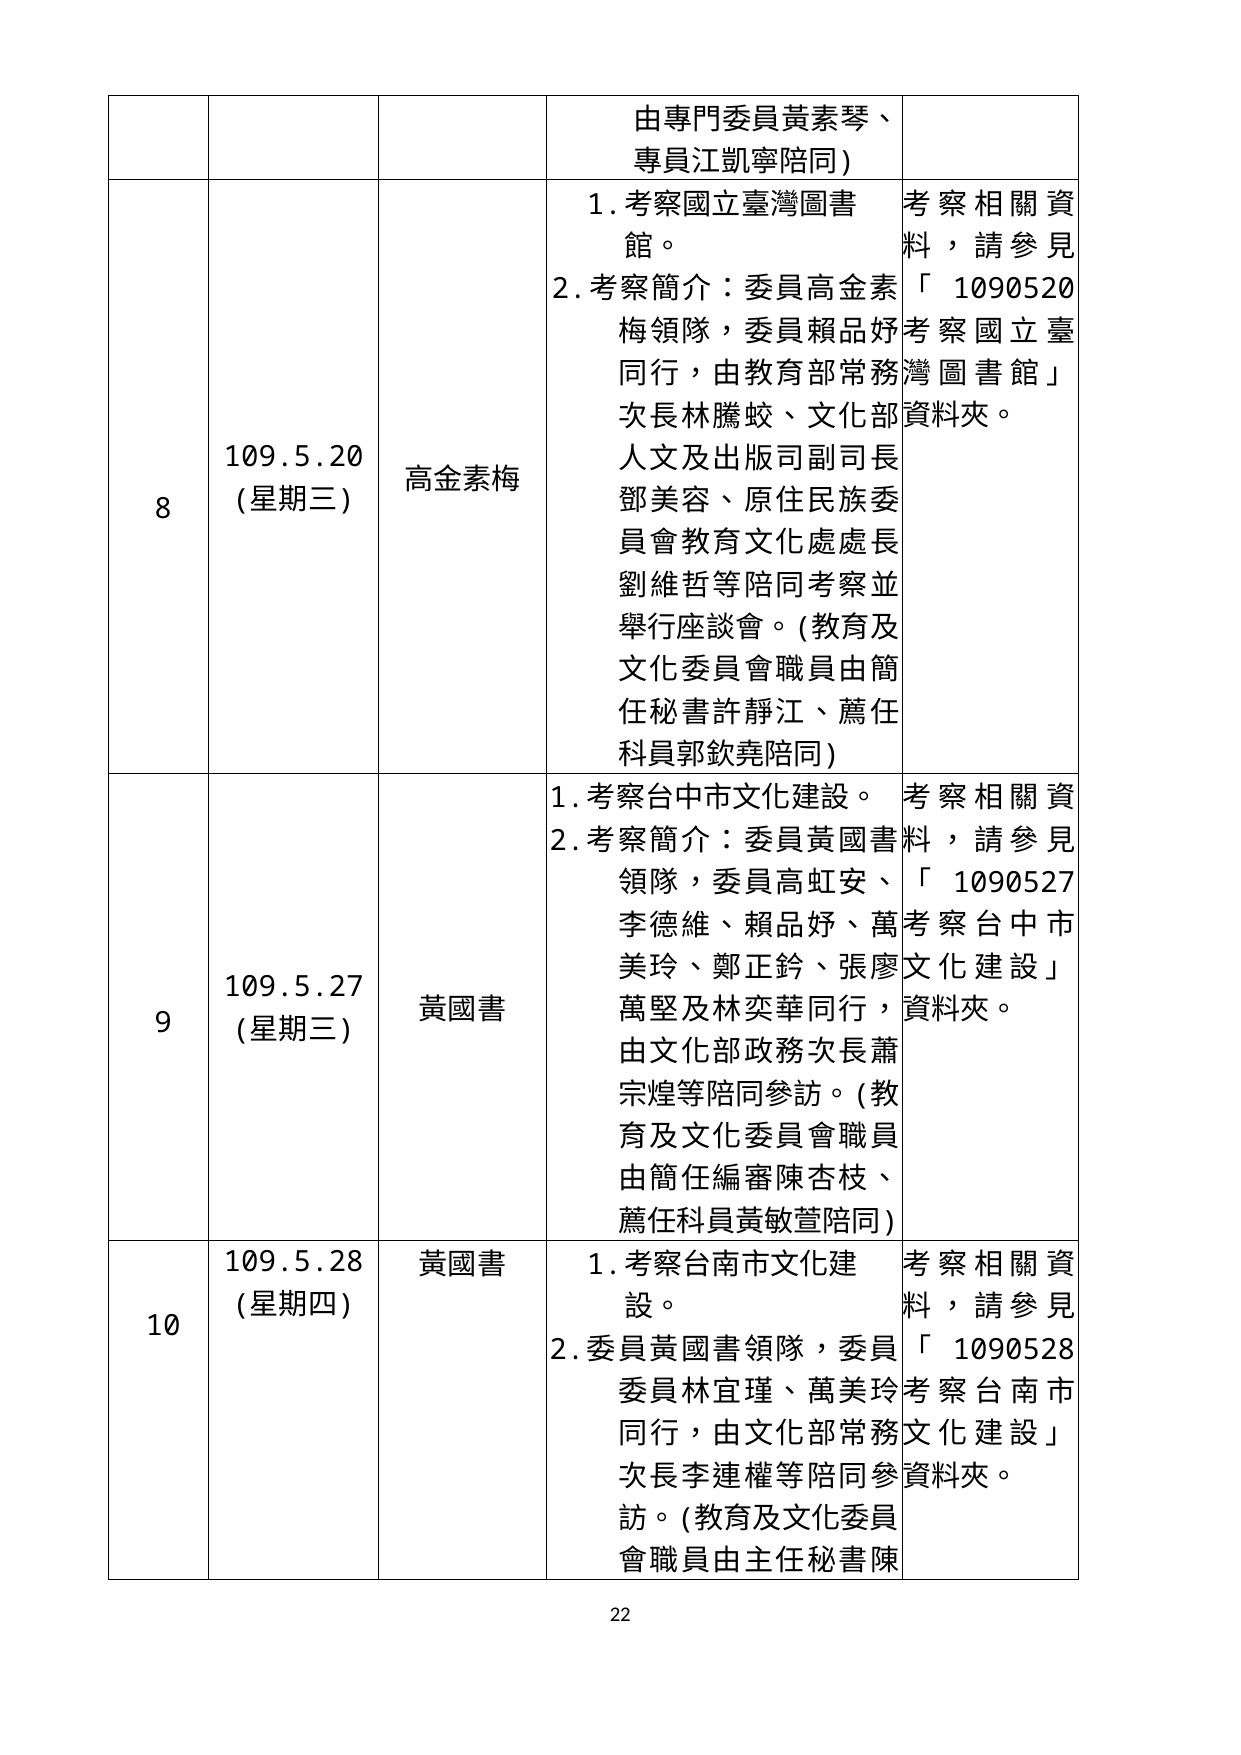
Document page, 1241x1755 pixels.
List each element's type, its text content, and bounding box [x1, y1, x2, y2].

table_cell 109.5.28 (星期四) [209, 1241, 378, 1579]
table_cell [109, 96, 208, 179]
table_cell 109.5.20 (星期三) [209, 180, 378, 773]
table_cell [109, 774, 208, 1239]
table_cell [209, 96, 378, 179]
table_cell 考察國立臺灣圖書館。 考察簡介：委員高金素梅領隊，委員賴品妤同行，由教育部常務次長林騰蛟、文化部人文及出版司副司長鄧美容、原住民族委員會教育文化處處長劉維哲等陪同考察並舉行座談會。(教育及文化委員會職員由簡任秘書許靜江、薦任科員郭欽堯陪同) [547, 180, 902, 773]
table_cell 黃國書 [379, 1241, 546, 1579]
table_cell [903, 96, 1078, 179]
table_cell 考察相關資料，請參見「1090520考察國立臺灣圖書館」資料夾。 [903, 180, 1078, 773]
table_cell 高金素梅 [379, 180, 546, 773]
table_cell [109, 180, 208, 773]
table_cell [109, 1241, 208, 1579]
table_cell 考察台中市文化建設。 考察簡介：委員黃國書領隊，委員高虹安、李德維、賴品妤、萬美玲、鄭正鈐、張廖萬堅及林奕華同行，由文化部政務次長蕭宗煌等陪同參訪。(教育及文化委員會職員由簡任編審陳杏枝、薦任科員黃敏萱陪同) [547, 774, 902, 1239]
table_cell 考察相關資料，請參見「1090527考察台中市文化建設」資料夾。 [903, 774, 1078, 1239]
table_cell 黃國書 [379, 774, 546, 1239]
table_cell 109.5.27 (星期三) [209, 774, 378, 1239]
table_cell 由專門委員黃素琴、專員江凱寧陪同) [547, 96, 902, 179]
table_cell 考察台南市文化建設。 委員黃國書領隊，委員委員林宜瑾、萬美玲同行，由文化部常務次長李連權等陪同參訪。(教育及文化委員會職員由主任秘書陳 [547, 1241, 902, 1579]
table_cell [379, 96, 546, 179]
table_cell 考察相關資料，請參見「1090528考察台南市文化建設」資料夾。 [903, 1241, 1078, 1579]
